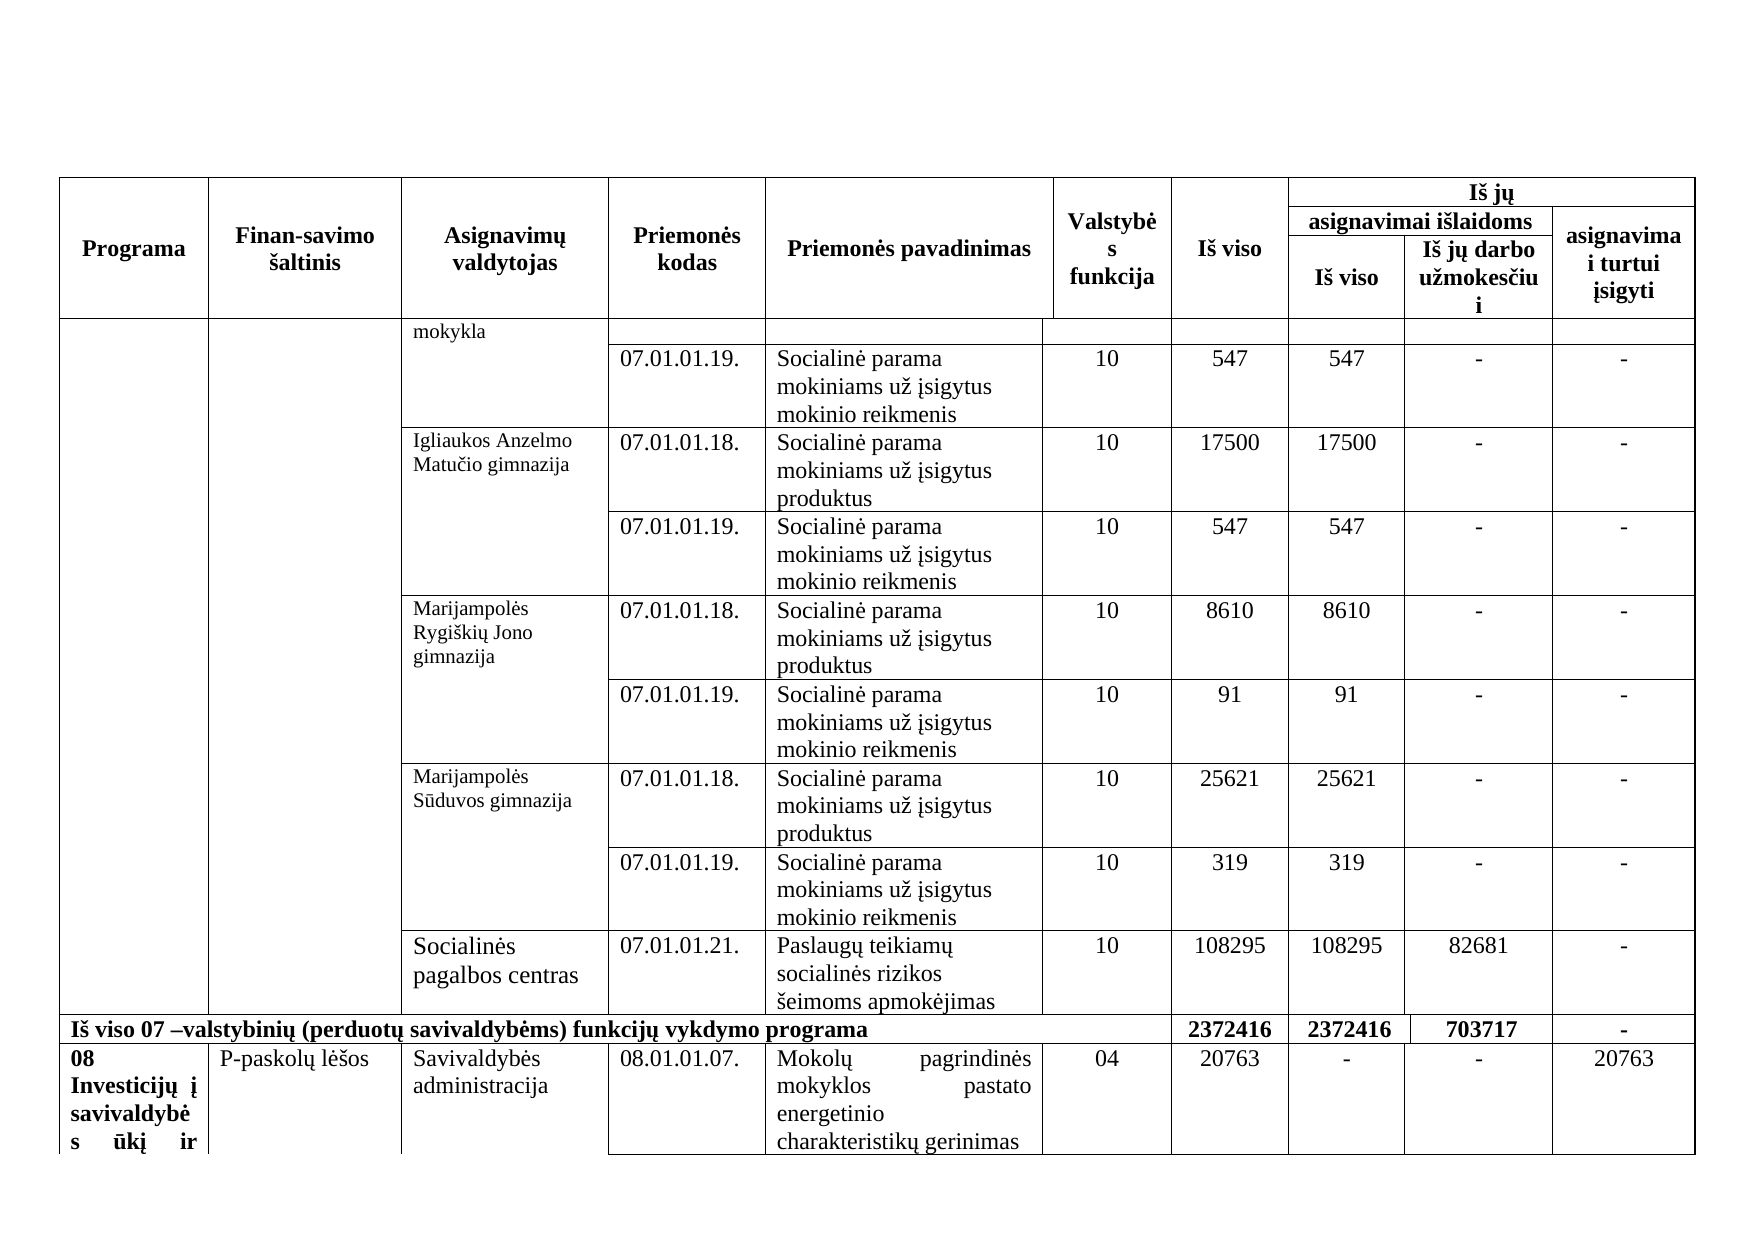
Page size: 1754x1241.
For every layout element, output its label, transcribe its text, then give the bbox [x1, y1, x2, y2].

table_cell Socialinė parama mokiniams už įsigytus produktus [766, 428, 1042, 511]
table_cell Paslaugų teikiamų socialinės rizikos šeimoms apmokėjimas [766, 931, 1042, 1014]
table_cell - [1405, 428, 1552, 511]
table_cell [209, 847, 401, 930]
table_cell Socialinė parama mokiniams už įsigytus mokinio reikmenis [766, 512, 1042, 595]
table_cell 10 [1043, 931, 1171, 1014]
table_cell [209, 930, 401, 1014]
table_cell - [1405, 680, 1552, 763]
table_cell [60, 319, 208, 343]
table_cell Iš jų darbo užmokesčiui [1405, 236, 1552, 318]
table_header Valstybės funkcija [1054, 178, 1171, 318]
table_cell 547 [1289, 345, 1404, 427]
table_cell 20763 [1553, 1044, 1694, 1154]
table_cell [209, 595, 401, 679]
table_cell [60, 847, 208, 930]
table_cell Iš viso 07 –valstybinių (perduotų savivaldybėms) funkcijų vykdymo programa [60, 1015, 1171, 1043]
table_cell [402, 847, 608, 930]
table_cell 10 [1043, 512, 1171, 595]
table_cell [60, 511, 208, 595]
table_cell 07.01.01.18. [609, 428, 765, 511]
table_cell [60, 344, 208, 427]
table_cell - [1553, 428, 1694, 511]
table_cell Socialinė parama mokiniams už įsigytus mokinio reikmenis [766, 345, 1042, 427]
table_cell [609, 319, 765, 343]
table_cell 319 [1172, 848, 1288, 930]
table_cell Savivaldybės administracija [402, 1044, 608, 1154]
table_cell - [1405, 512, 1552, 595]
table_cell [209, 763, 401, 847]
table_cell 07.01.01.19. [609, 848, 765, 930]
table_cell asignavimai išlaidoms [1289, 207, 1552, 234]
table_cell [60, 679, 208, 763]
table_header Priemonės pavadinimas [766, 178, 1053, 318]
table_cell 2372416 [1289, 1015, 1410, 1043]
table_cell 07.01.01.19. [609, 345, 765, 427]
table_cell 17500 [1289, 428, 1404, 511]
table_cell 07.01.01.18. [609, 596, 765, 679]
table_cell - [1553, 848, 1694, 930]
table_cell - [1553, 319, 1694, 343]
table_cell Socialinė parama mokiniams už įsigytus mokinio reikmenis [766, 848, 1042, 930]
table_cell 10 [1043, 848, 1171, 930]
table_cell [402, 679, 608, 763]
table_cell - [1553, 764, 1694, 847]
table_cell Socialinė parama mokiniams už įsigytus produktus [766, 596, 1042, 679]
table_cell [766, 319, 1042, 343]
table_cell Socialinė parama mokiniams už įsigytus mokinio reikmenis [766, 680, 1042, 763]
table_cell 91 [1289, 680, 1404, 763]
table_cell 08.01.01.07. [609, 1044, 765, 1154]
table_cell 07.01.01.21. [609, 931, 765, 1014]
table_cell [402, 511, 608, 595]
table_cell [209, 427, 401, 511]
table_header Iš viso [1172, 178, 1288, 318]
table_cell 319 [1289, 848, 1404, 930]
table_cell 10 [1043, 680, 1171, 763]
table_cell 04 [1043, 1044, 1171, 1154]
table_cell 547 [1172, 512, 1288, 595]
table_cell [60, 930, 208, 1014]
table_header Programa [60, 178, 208, 318]
table_cell - [1405, 848, 1552, 930]
table_cell 07.01.01.19. [609, 680, 765, 763]
table_cell 25621 [1172, 764, 1288, 847]
table_cell - [1553, 512, 1694, 595]
table_header Iš jų [1289, 178, 1694, 206]
table_cell [209, 511, 401, 595]
table_cell 8610 [1172, 596, 1288, 679]
table_cell [60, 427, 208, 511]
table_cell - [1405, 596, 1552, 679]
table_cell 25621 [1289, 764, 1404, 847]
table_cell 547 [1289, 512, 1404, 595]
table_header Finan-savimo šaltinis [209, 178, 401, 318]
table_cell 17500 [1172, 428, 1288, 511]
table_cell Marijampolės Rygiškių Jono gimnazija [402, 596, 608, 679]
table_cell [209, 319, 401, 343]
table_cell [1172, 319, 1288, 343]
table_cell - [1553, 680, 1694, 763]
table_cell 10 [1043, 345, 1171, 427]
table_cell 703717 [1411, 1015, 1552, 1043]
table_cell Socialinės pagalbos centras [402, 931, 608, 1014]
table_cell - [1405, 764, 1552, 847]
table_cell Marijampolės Sūduvos gimnazija [402, 764, 608, 847]
table_cell [60, 595, 208, 679]
table_cell P-paskolų lėšos [209, 1044, 401, 1154]
table_cell [209, 344, 401, 427]
table_cell - [1553, 596, 1694, 679]
table_cell 20763 [1172, 1044, 1288, 1154]
table_cell [402, 344, 608, 427]
table_cell [60, 763, 208, 847]
table_cell 10 [1043, 764, 1171, 847]
table_cell - [1405, 1044, 1552, 1154]
table_cell Iš viso [1289, 236, 1404, 318]
table_cell - [1553, 931, 1694, 1014]
table_cell Mokolų pagrindinės mokyklos pastato energetinio charakteristikų gerinimas [766, 1044, 1042, 1154]
table_cell Igliaukos Anzelmo Matučio gimnazija [402, 428, 608, 511]
table_cell 07.01.01.18. [609, 764, 765, 847]
table_cell [1043, 319, 1171, 343]
table_cell 108295 [1289, 931, 1404, 1014]
table_cell 07.01.01.19. [609, 512, 765, 595]
table_cell 10 [1043, 428, 1171, 511]
table_cell asignavimai turtui įsigyti [1553, 207, 1694, 318]
table_cell - [1289, 1044, 1404, 1154]
table_cell 08 Investicijų į savivaldybės ūkį ir [60, 1044, 208, 1154]
table_header Priemonės kodas [609, 178, 765, 318]
table_cell 82681 [1405, 931, 1552, 1014]
table_cell mokykla [402, 319, 608, 343]
table_cell 8610 [1289, 596, 1404, 679]
table_cell 108295 [1172, 931, 1288, 1014]
table_cell 2372416 [1172, 1015, 1288, 1043]
table_cell - [1405, 319, 1552, 343]
table_cell 10 [1043, 596, 1171, 679]
table_cell [209, 679, 401, 763]
table_cell - [1405, 345, 1552, 427]
table_cell 547 [1172, 345, 1288, 427]
table_cell Socialinė parama mokiniams už įsigytus produktus [766, 764, 1042, 847]
table_cell 91 [1172, 680, 1288, 763]
table_header Asignavimų valdytojas [402, 178, 608, 318]
table_cell - [1553, 1015, 1694, 1043]
table_cell [1289, 319, 1404, 343]
table_cell - [1553, 345, 1694, 427]
